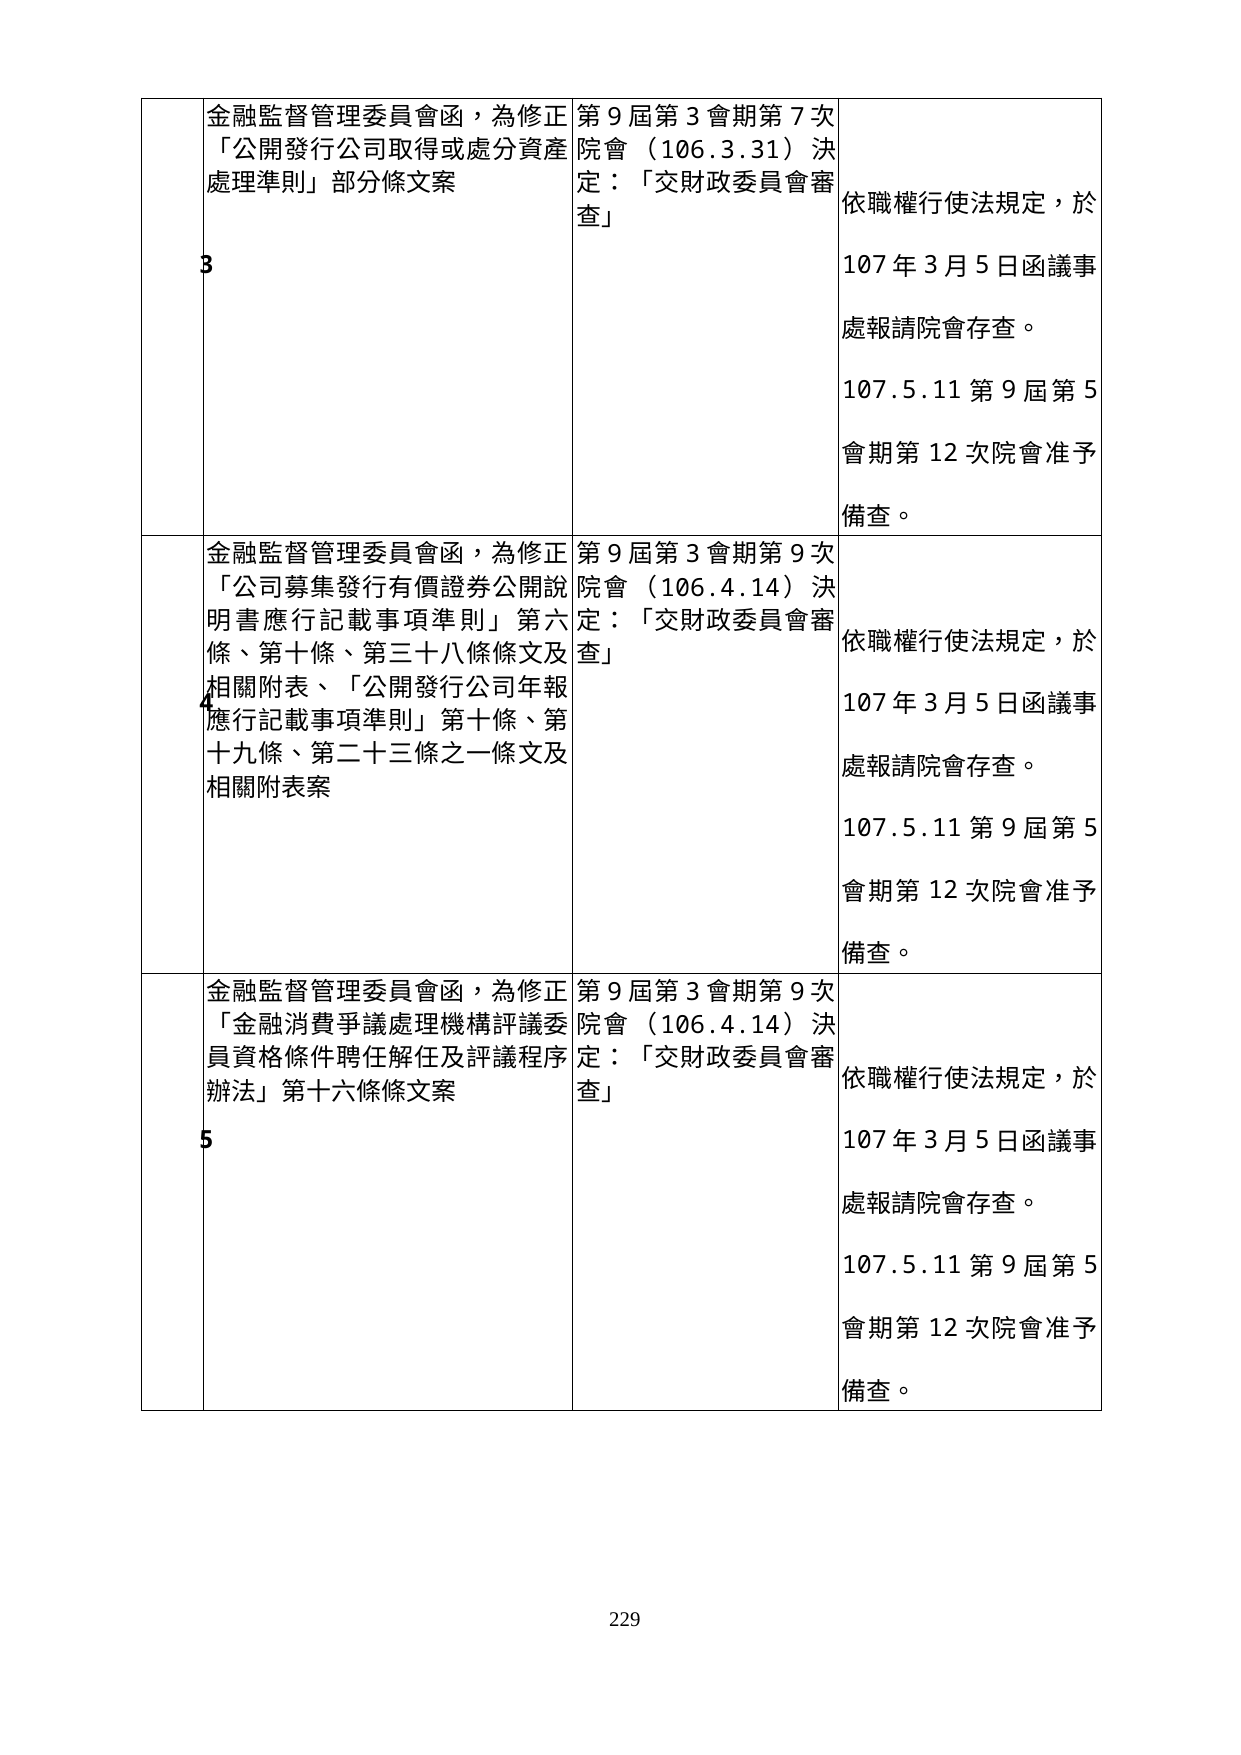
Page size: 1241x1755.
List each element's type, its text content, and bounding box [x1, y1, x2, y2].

table_cell 金融監督管理委員會函，為修正「金融消費爭議處理機構評議委員資格條件聘任解任及評議程序辦法」第十六條條文案 [204, 974, 572, 1410]
table_cell 依職權行使法規定，於107年3月5日函議事處報請院會存查。 107.5.11第9屆第5會期第12次院會准予備查。 [839, 974, 1101, 1410]
table_cell 金融監督管理委員會函，為修正「公開發行公司取得或處分資產處理準則」部分條文案 [204, 99, 572, 535]
table_cell 第9屆第3會期第9次院會（106.4.14）決定：「交財政委員會審查」 [573, 974, 838, 1410]
table_cell 第9屆第3會期第9次院會（106.4.14）決定：「交財政委員會審查」 [573, 536, 838, 972]
table_cell 第9屆第3會期第7次院會（106.3.31）決定：「交財政委員會審查」 [573, 99, 838, 535]
table_cell [142, 99, 203, 535]
table_cell 依職權行使法規定，於107年3月5日函議事處報請院會存查。 107.5.11第9屆第5會期第12次院會准予備查。 [839, 99, 1101, 535]
table_cell 依職權行使法規定，於107年3月5日函議事處報請院會存查。 107.5.11第9屆第5會期第12次院會准予備查。 [839, 536, 1101, 972]
table_cell [142, 974, 203, 1410]
table_cell [142, 536, 203, 972]
table_cell 金融監督管理委員會函，為修正「公司募集發行有價證券公開說明書應行記載事項準則」第六條、第十條、第三十八條條文及相關附表、「公開發行公司年報應行記載事項準則」第十條、第十九條、第二十三條之一條文及相關附表案 [204, 536, 572, 972]
